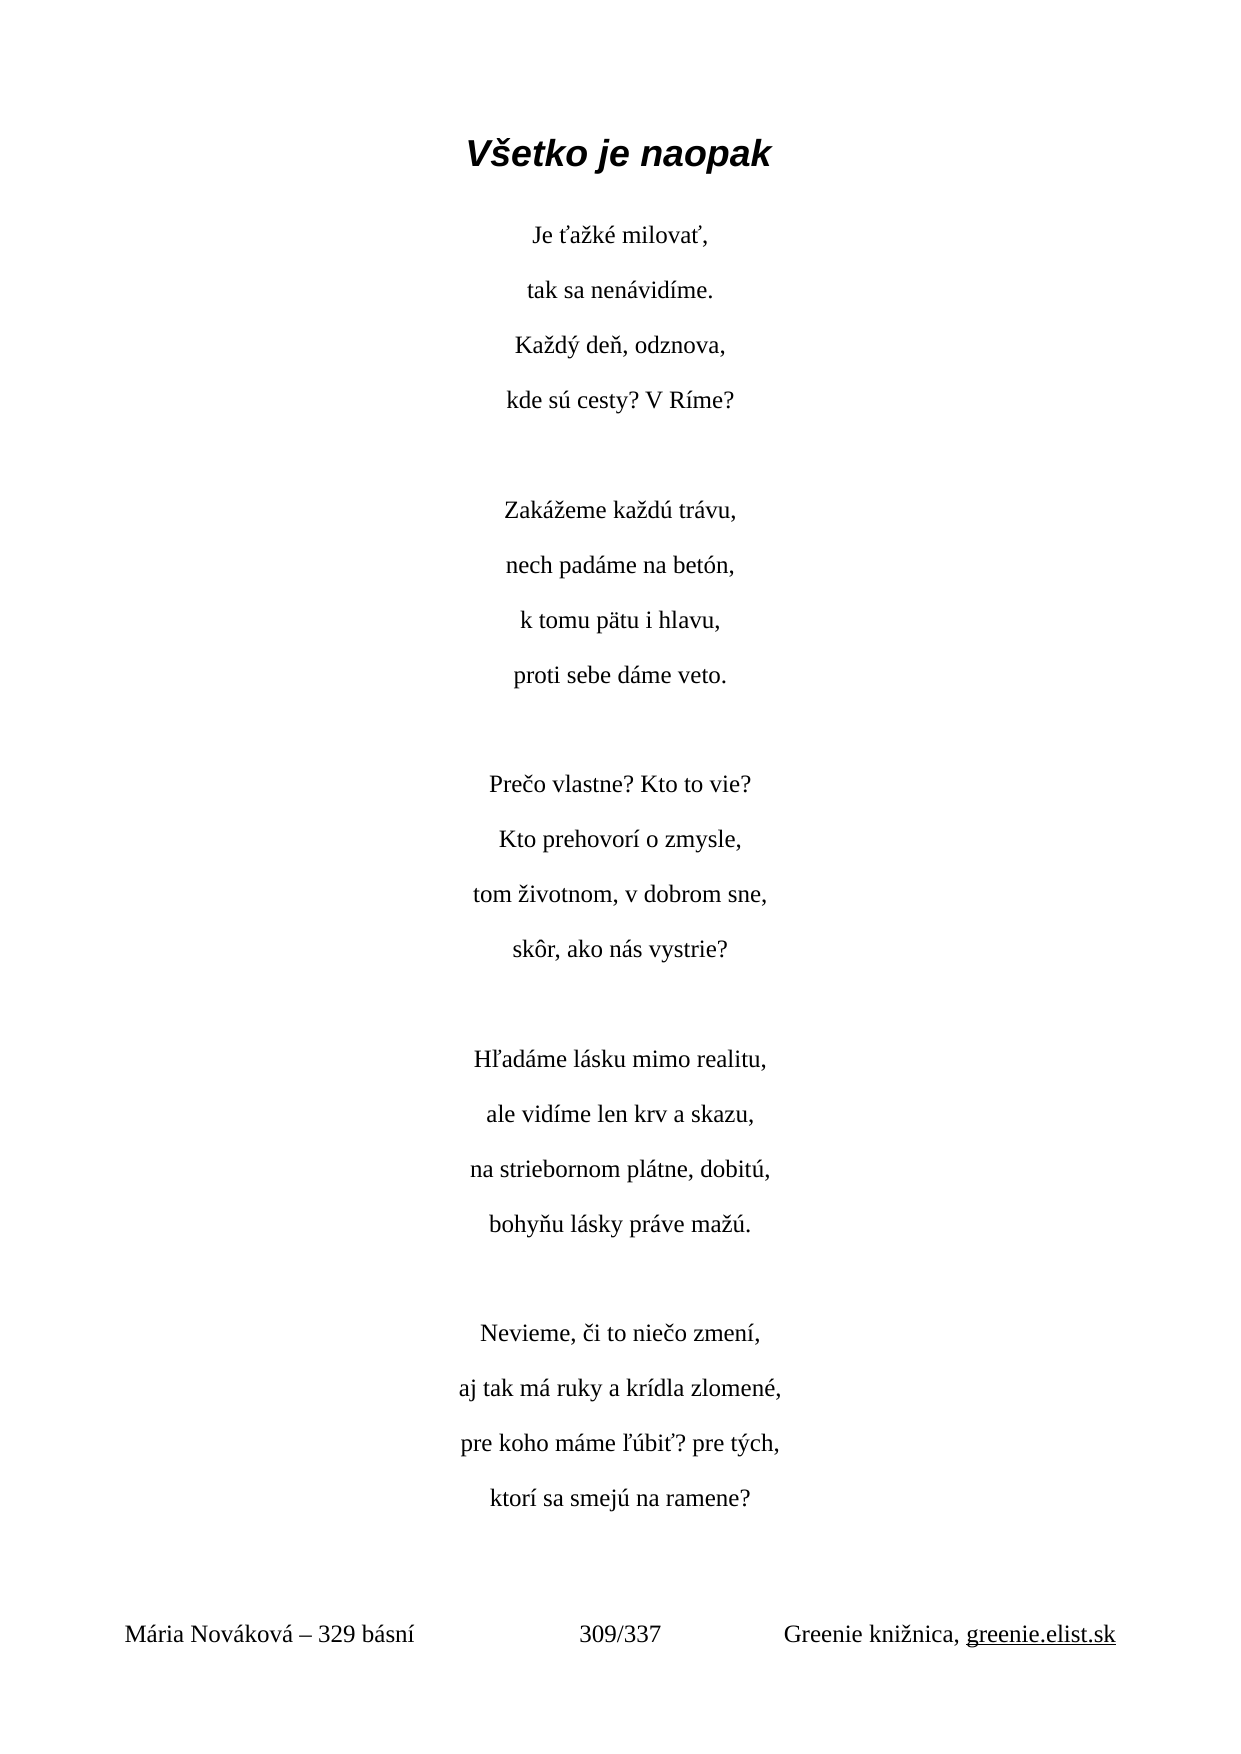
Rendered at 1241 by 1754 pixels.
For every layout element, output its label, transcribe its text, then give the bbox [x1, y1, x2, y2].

text tak sa nenávidíme. [106, 275, 1134, 304]
text Hľadáme lásku mimo realitu, [106, 1044, 1134, 1073]
text Kto prehovorí o zmysle, [106, 824, 1134, 853]
text aj tak má ruky a krídla zlomené, [106, 1373, 1134, 1402]
subtitle Všetko je naopak [106, 131, 1134, 174]
text ale vidíme len krv a skazu, [106, 1099, 1134, 1128]
text Nevieme, či to niečo zmení, [106, 1318, 1134, 1347]
text proti sebe dáme veto. [106, 660, 1134, 688]
text na striebornom plátne, dobitú, [106, 1154, 1134, 1182]
text ktorí sa smejú na ramene? [106, 1483, 1134, 1512]
text kde sú cesty? V Ríme? [106, 385, 1134, 414]
text k tomu pätu i hlavu, [106, 605, 1134, 633]
text Zakážeme každú trávu, [106, 495, 1134, 524]
text Každý deň, odznova, [106, 330, 1134, 359]
text Je ťažké milovať, [106, 221, 1134, 249]
text skôr, ako nás vystrie? [106, 934, 1134, 963]
text bohyňu lásky práve mažú. [106, 1209, 1134, 1237]
text pre koho máme ľúbiť? pre tých, [106, 1428, 1134, 1457]
text nech padáme na betón, [106, 550, 1134, 579]
text tom životnom, v dobrom sne, [106, 879, 1134, 908]
text Prečo vlastne? Kto to vie? [106, 769, 1134, 798]
